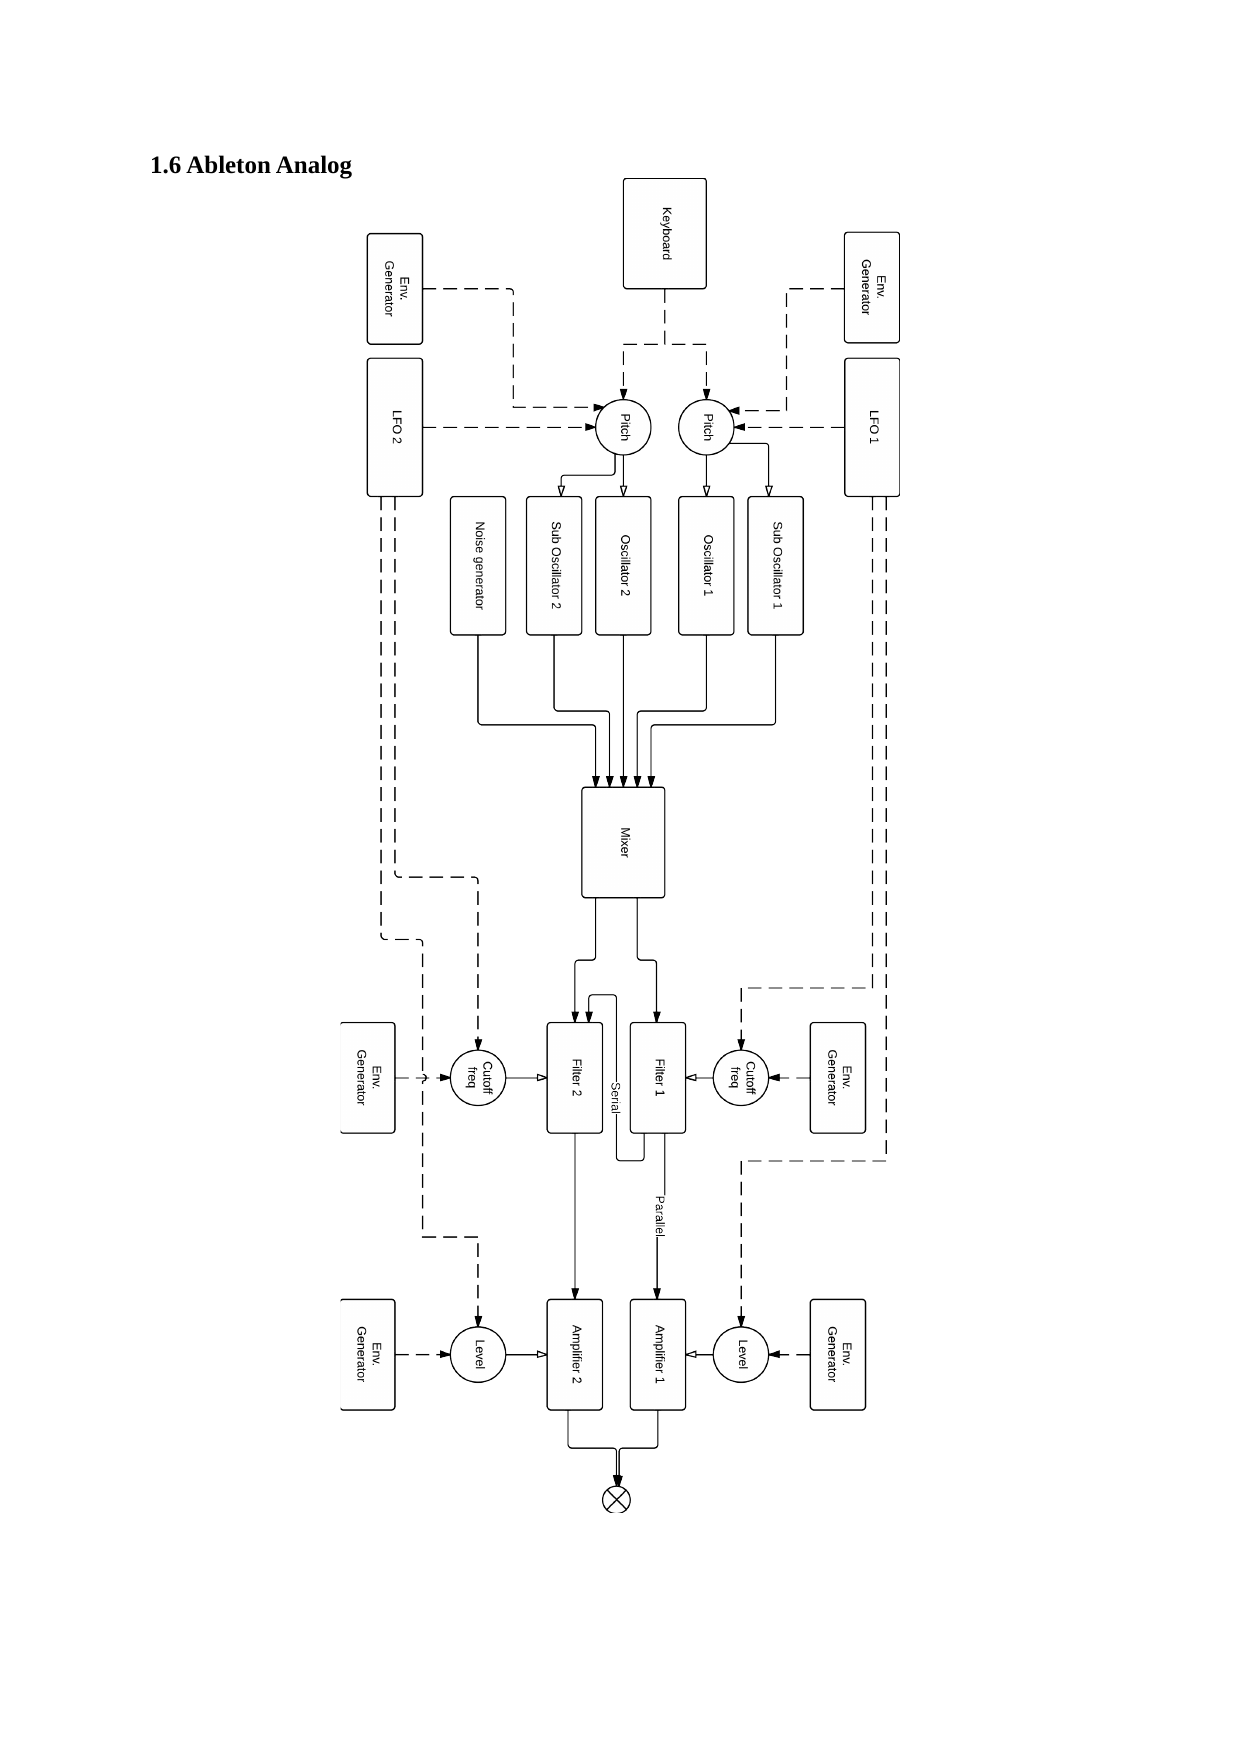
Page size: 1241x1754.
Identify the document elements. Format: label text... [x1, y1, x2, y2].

picture [340, 178, 900, 1513]
subtitle 1.6 Ableton Analog [150, 150, 1091, 179]
